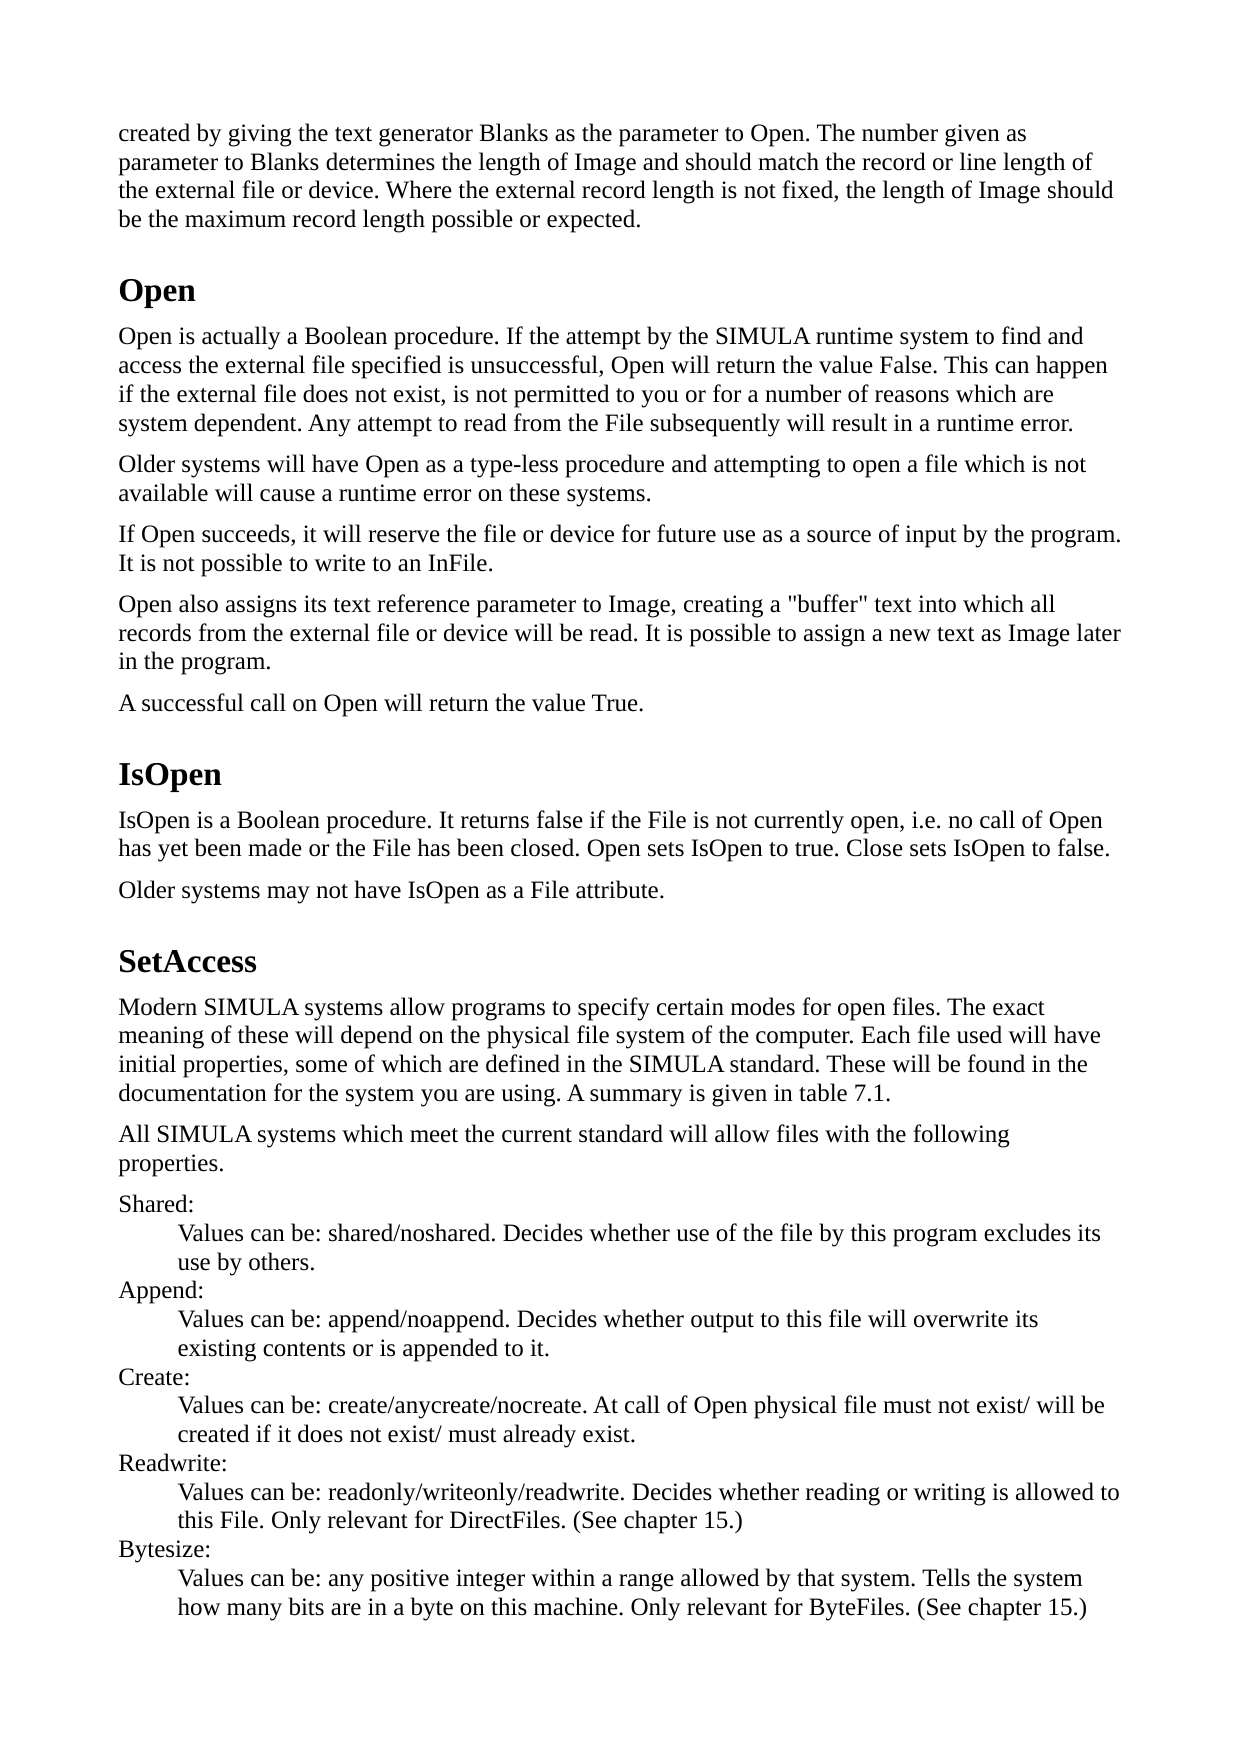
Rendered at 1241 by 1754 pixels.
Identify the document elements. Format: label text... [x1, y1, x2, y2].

subtitle Open [118, 271, 1122, 309]
text Older systems will have Open as a type-less procedure and attempting to open a file which is not available will cause a runtime error on these systems. [118, 449, 1122, 506]
subtitle Readwrite: [118, 1448, 1122, 1477]
list Values can be: any positive integer within a range allowed by that system. Tells the system how many bits are in a byte on this machine. Only relevant for ByteFiles. (See chapter 15.) [177, 1563, 1122, 1621]
subtitle IsOpen [118, 754, 1122, 792]
text Open also assigns its text reference parameter to Image, creating a "buffer" text into which all records from the external file or device will be read. It is possible to assign a new text as Image later in the program. [118, 589, 1122, 675]
text Older systems may not have IsOpen as a File attribute. [118, 875, 1122, 903]
text IsOpen is a Boolean procedure. It returns false if the File is not currently open, i.e. no call of Open has yet been made or the File has been closed. Open sets IsOpen to true. Close sets IsOpen to false. [118, 805, 1122, 862]
subtitle Shared: [118, 1189, 1122, 1218]
text A successful call on Open will return the value True. [118, 688, 1122, 716]
subtitle Bytesize: [118, 1534, 1122, 1563]
list Values can be: shared/noshared. Decides whether use of the file by this program excludes its use by others. [177, 1218, 1122, 1276]
text Modern SIMULA systems allow programs to specify certain modes for open files. The exact meaning of these will depend on the physical file system of the computer. Each file used will have initial properties, some of which are defined in the SIMULA standard. These will be found in the documentation for the system you are using. A summary is given in table 7.1. [118, 992, 1122, 1107]
text All SIMULA systems which meet the current standard will allow files with the following properties. [118, 1119, 1122, 1177]
subtitle SetAccess [118, 941, 1122, 979]
subtitle Create: [118, 1362, 1122, 1391]
text Open is actually a Boolean procedure. If the attempt by the SIMULA runtime system to find and access the external file specified is unsuccessful, Open will return the value False. This can happen if the external file does not exist, is not permitted to you or for a number of reasons which are system dependent. Any attempt to read from the File subsequently will result in a runtime error. [118, 321, 1122, 436]
text created by giving the text generator Blanks as the parameter to Open. The number given as parameter to Blanks determines the length of Image and should match the record or line length of the external file or device. Where the external record length is not fixed, the length of Image should be the maximum record length possible or expected. [118, 118, 1122, 233]
subtitle Append: [118, 1276, 1122, 1304]
list Values can be: readonly/writeonly/readwrite. Decides whether reading or writing is allowed to this File. Only relevant for DirectFiles. (See chapter 15.) [177, 1477, 1122, 1534]
text If Open succeeds, it will reserve the file or device for future use as a source of input by the program. It is not possible to write to an InFile. [118, 519, 1122, 576]
list Values can be: create/anycreate/nocreate. At call of Open physical file must not exist/ will be created if it does not exist/ must already exist. [177, 1391, 1122, 1448]
list Values can be: append/noappend. Decides whether output to this file will overwrite its existing contents or is appended to it. [177, 1304, 1122, 1362]
